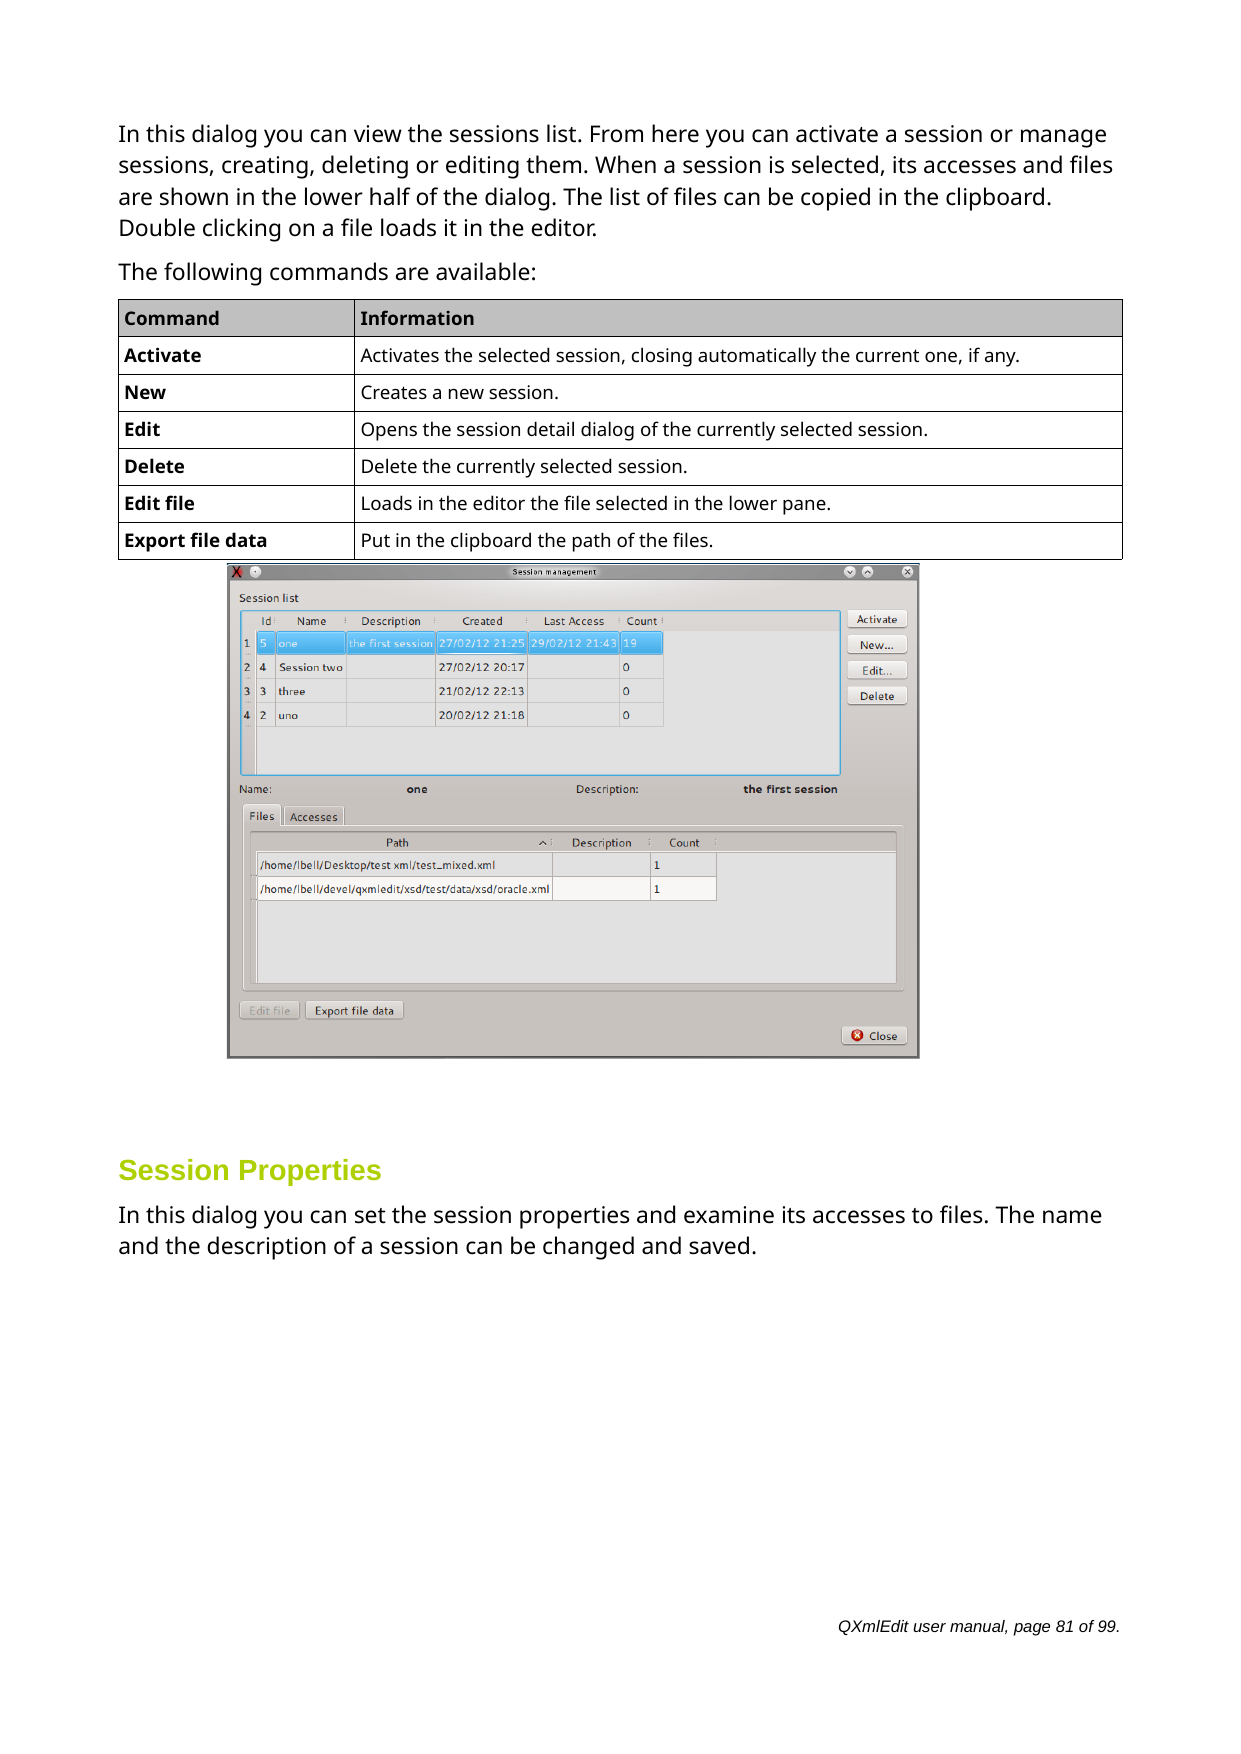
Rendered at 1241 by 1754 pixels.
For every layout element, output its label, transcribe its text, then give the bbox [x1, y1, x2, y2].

table_cell Edit file [119, 486, 354, 522]
table_cell Opens the session detail dialog of the currently selected session. [355, 412, 1122, 448]
table_cell Export file data [119, 523, 354, 559]
table_cell Delete the currently selected session. [355, 449, 1122, 485]
picture [226, 563, 920, 1059]
table_cell Activates the selected session, closing automatically the current one, if any. [355, 337, 1122, 373]
text The following commands are available: [118, 256, 1122, 287]
table_cell New [119, 375, 354, 411]
table_header Command [119, 300, 354, 336]
table_cell Put in the clipboard the path of the files. [355, 523, 1122, 559]
table_cell Loads in the editor the file selected in the lower pane. [355, 486, 1122, 522]
text In this dialog you can view the sessions list. From here you can activate a session or manage sessions, creating, deleting or editing them. When a session is selected, its accesses and files are shown in the lower half of the dialog. The list of files can be copied in the clipboard. Double clicking on a file loads it in the editor. [118, 118, 1122, 243]
table_cell Creates a new session. [355, 375, 1122, 411]
table_cell Activate [119, 337, 354, 373]
table_cell Edit [119, 412, 354, 448]
text In this dialog you can set the session properties and examine its accesses to files. The name and the description of a session can be changed and saved. [118, 1199, 1122, 1261]
subtitle Session Properties [118, 1153, 1122, 1186]
table_cell Delete [119, 449, 354, 485]
table_header Information [355, 300, 1122, 336]
